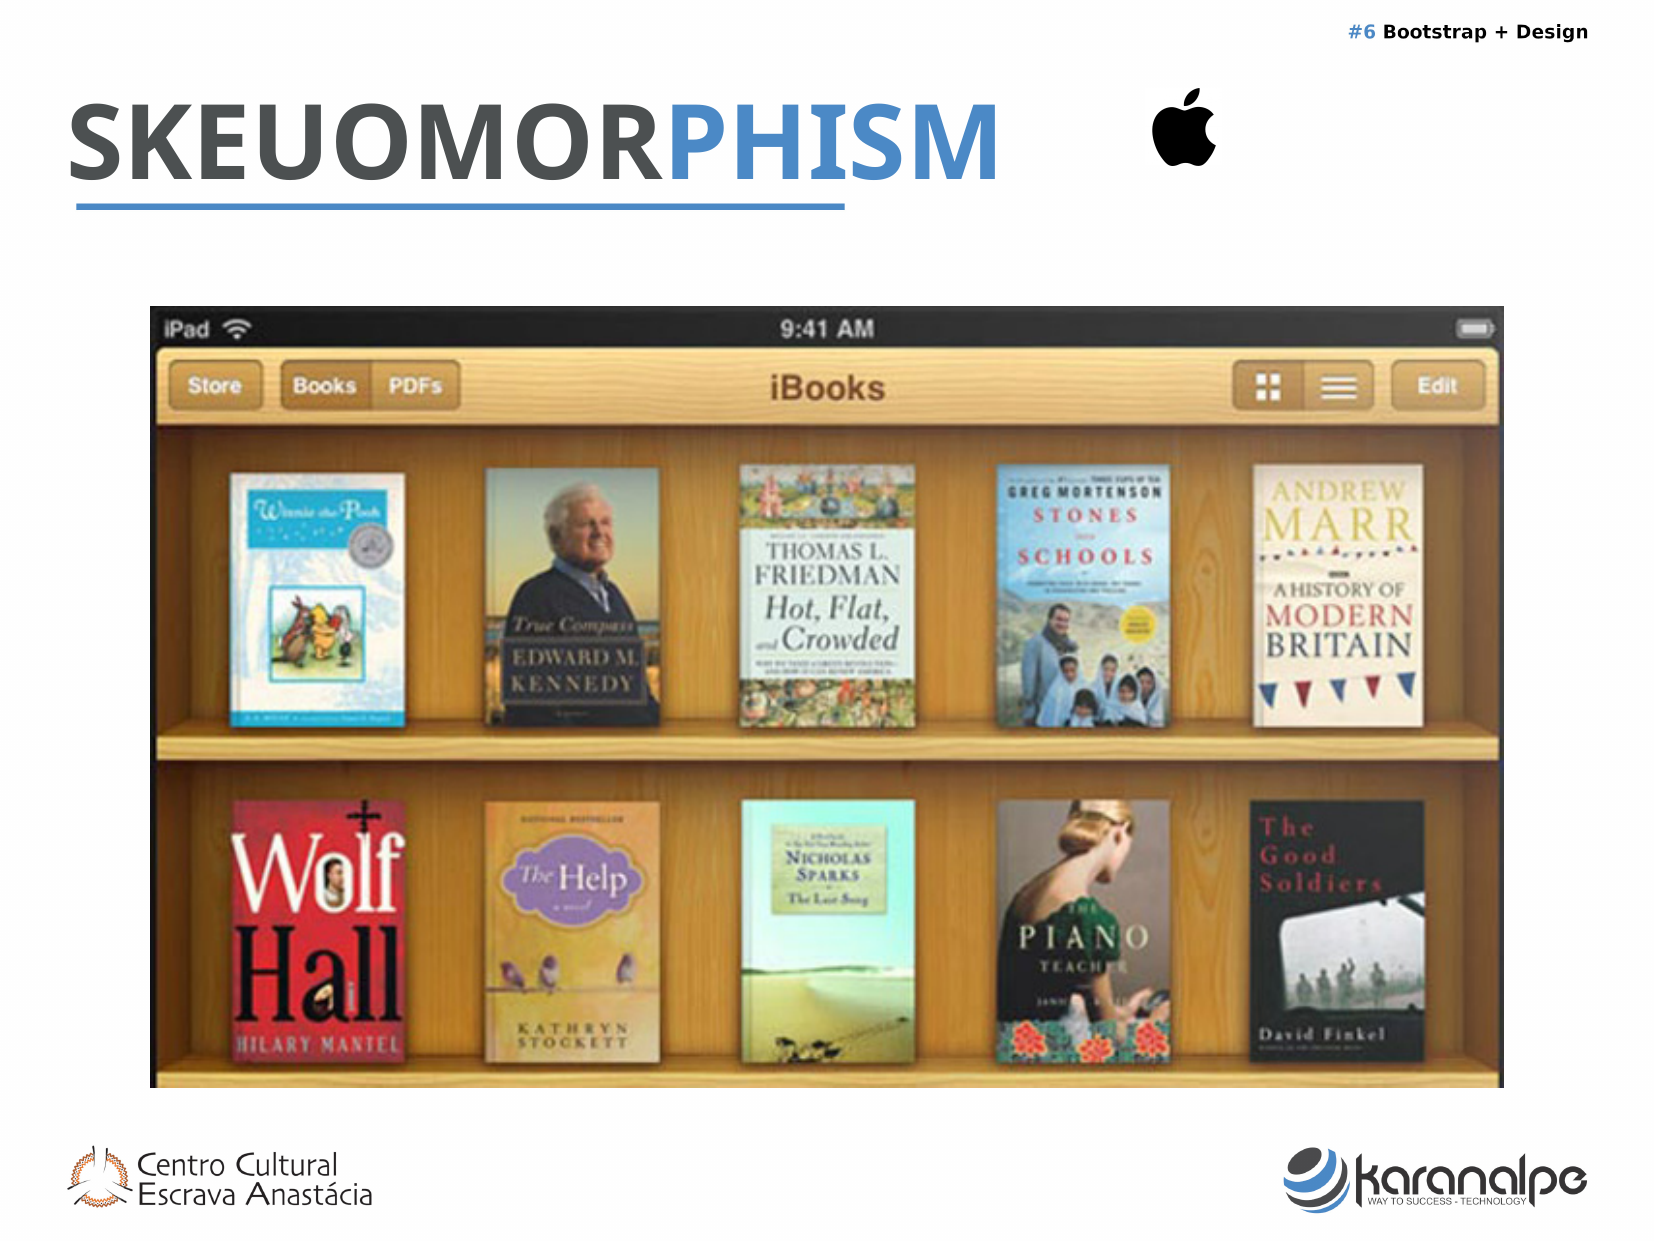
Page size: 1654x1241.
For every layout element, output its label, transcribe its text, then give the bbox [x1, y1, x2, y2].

title SKEUOMORPHISM [66, 35, 1555, 243]
picture [0, 0, 1654, 1241]
